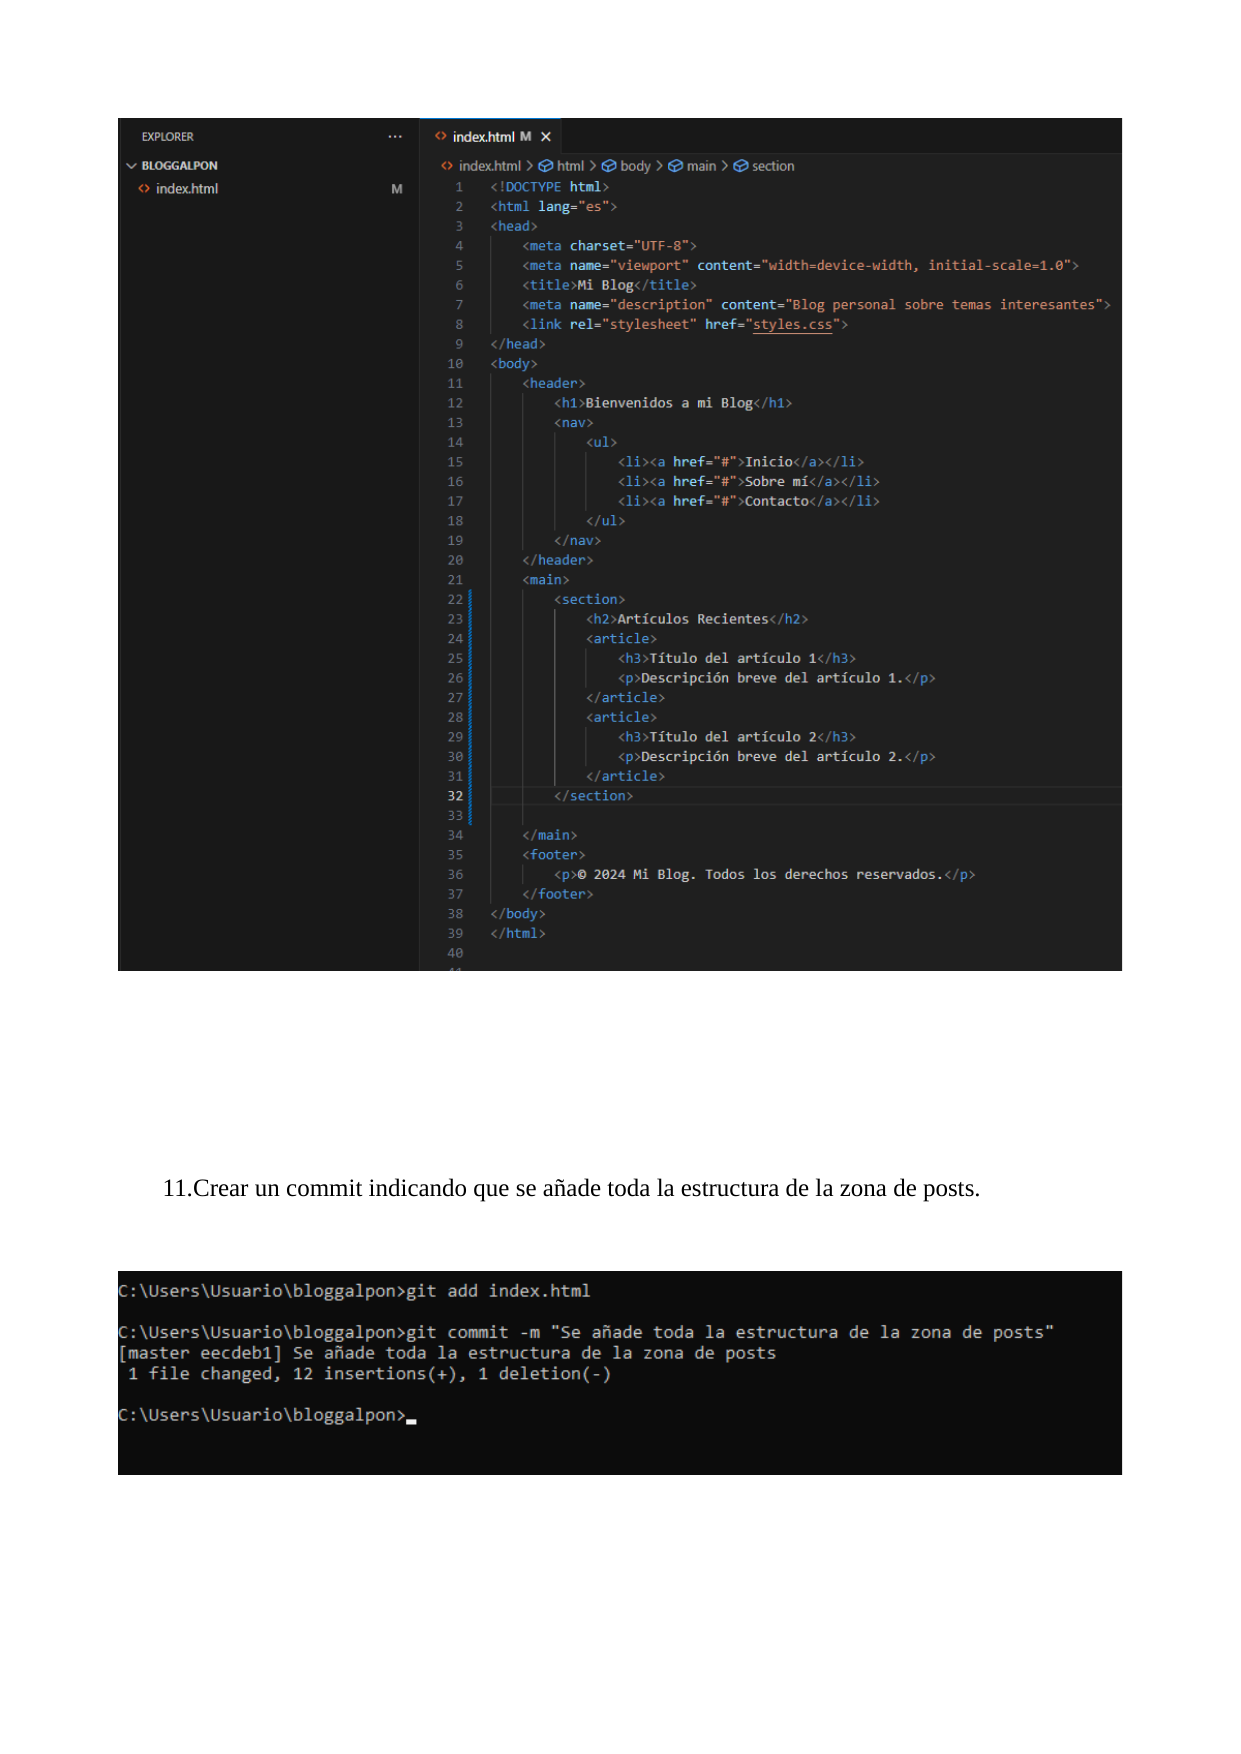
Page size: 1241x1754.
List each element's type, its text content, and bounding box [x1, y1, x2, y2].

picture [118, 1271, 1123, 1475]
list Crear un commit indicando que se añade toda la estructura de la zona de posts. [162, 1173, 1122, 1201]
picture [118, 118, 1123, 971]
